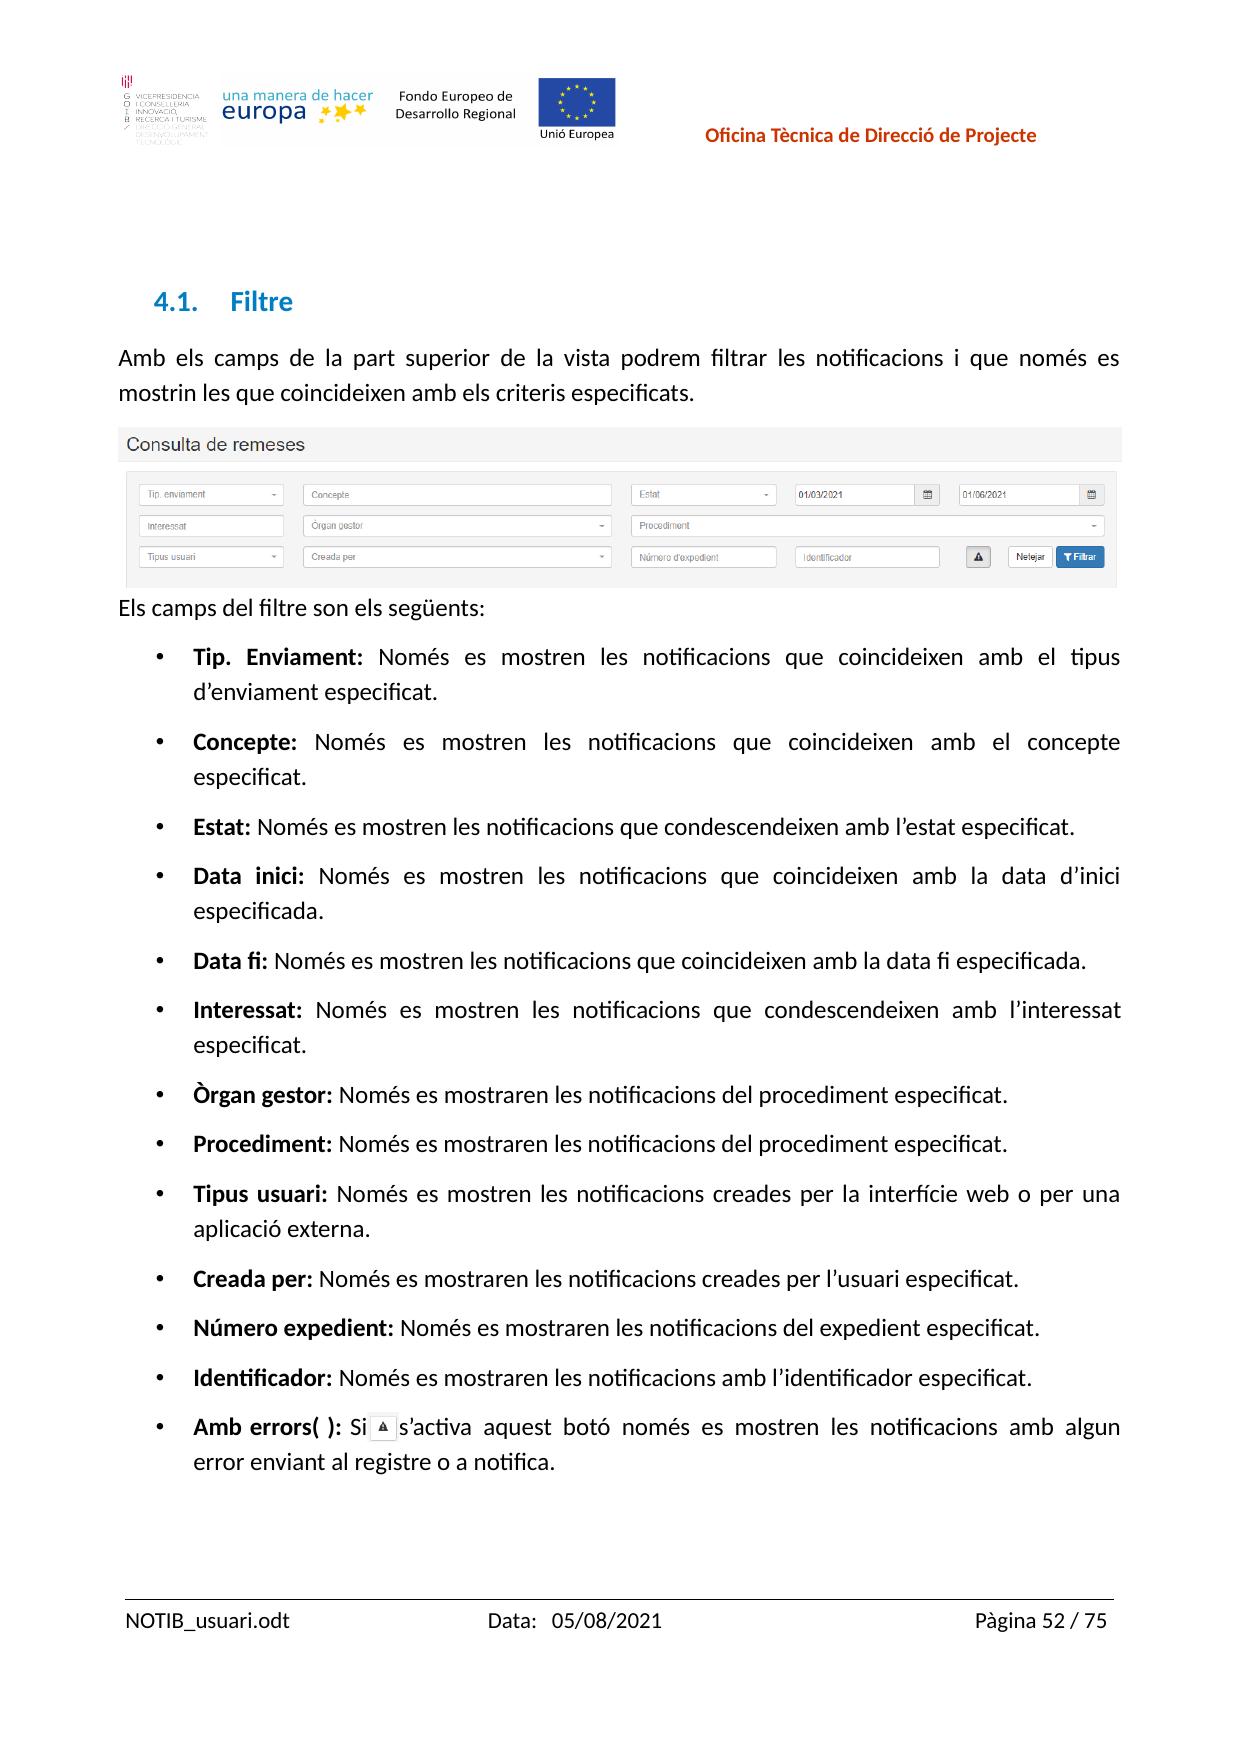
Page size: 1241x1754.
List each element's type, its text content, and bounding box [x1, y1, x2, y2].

list Data inici: Només es mostren les notificacions que coincideixen amb la data d’inici especificada. [156, 860, 1122, 926]
list Concepte: Només es mostren les notificacions que coincideixen amb el concepte especificat. [156, 726, 1122, 792]
list Estat: Només es mostren les notificacions que condescendeixen amb l’estat especificat. [156, 811, 1122, 841]
list Òrgan gestor: Només es mostraren les notificacions del procediment especificat. [156, 1079, 1122, 1109]
picture [118, 427, 1123, 588]
list Data fi: Només es mostren les notificacions que coincideixen amb la data fi especificada. [156, 945, 1122, 975]
list Interessat: Només es mostren les notificacions que condescendeixen amb l’interessat especificat. [156, 994, 1122, 1060]
list Número expedient: Només es mostraren les notificacions del expedient especificat. [156, 1312, 1122, 1343]
subtitle Filtre [153, 283, 1122, 319]
list Creada per: Només es mostraren les notificacions creades per l’usuari especificat. [156, 1263, 1122, 1293]
text Amb els camps de la part superior de la vista podrem filtrar les notificacions i que només es mostrin les que coincideixen amb els criteris especificats. [118, 342, 1122, 408]
picture [367, 1412, 399, 1442]
list Identificador: Només es mostraren les notificacions amb l’identificador especificat. [156, 1362, 1122, 1392]
picture [118, 73, 213, 147]
list Tip. Enviament: Només es mostren les notificacions que coincideixen amb el tipus d’enviament especificat. [156, 641, 1122, 707]
list Amb errors( ): Si s’activa aquest botó només es mostren les notificacions amb algun error enviant al registre o a notifica. [156, 1411, 1122, 1477]
list Tipus usuari: Només es mostren les notificacions creades per la interfície web o per una aplicació externa. [156, 1178, 1122, 1244]
list Procediment: Només es mostraren les notificacions del procediment especificat. [156, 1128, 1122, 1159]
text Els camps del filtre son els següents: [118, 588, 1122, 622]
picture [219, 73, 621, 147]
